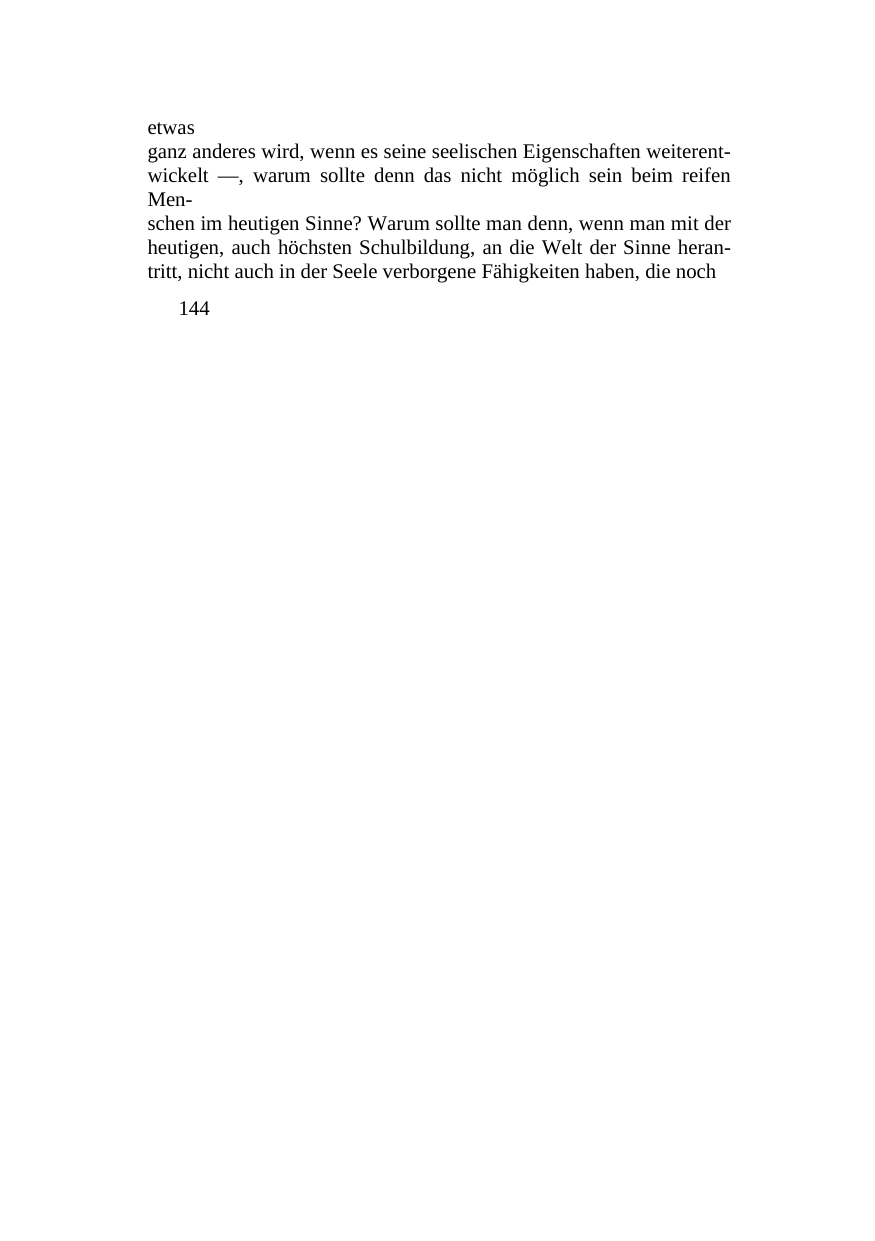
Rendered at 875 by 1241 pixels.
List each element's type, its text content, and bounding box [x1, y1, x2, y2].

text 144 [178, 296, 732, 320]
text etwas ganz anderes wird, wenn es seine seelischen Eigenschaften weiterent- wickelt —, warum sollte denn das nicht möglich sein beim reifen Men- schen im heutigen Sinne? Warum sollte man denn, wenn man mit der heutigen, auch höchsten Schulbildung, an die Welt der Sinne heran- tritt, nicht auch in der Seele verborgene Fähigkeiten haben, die noch [147, 115, 732, 283]
